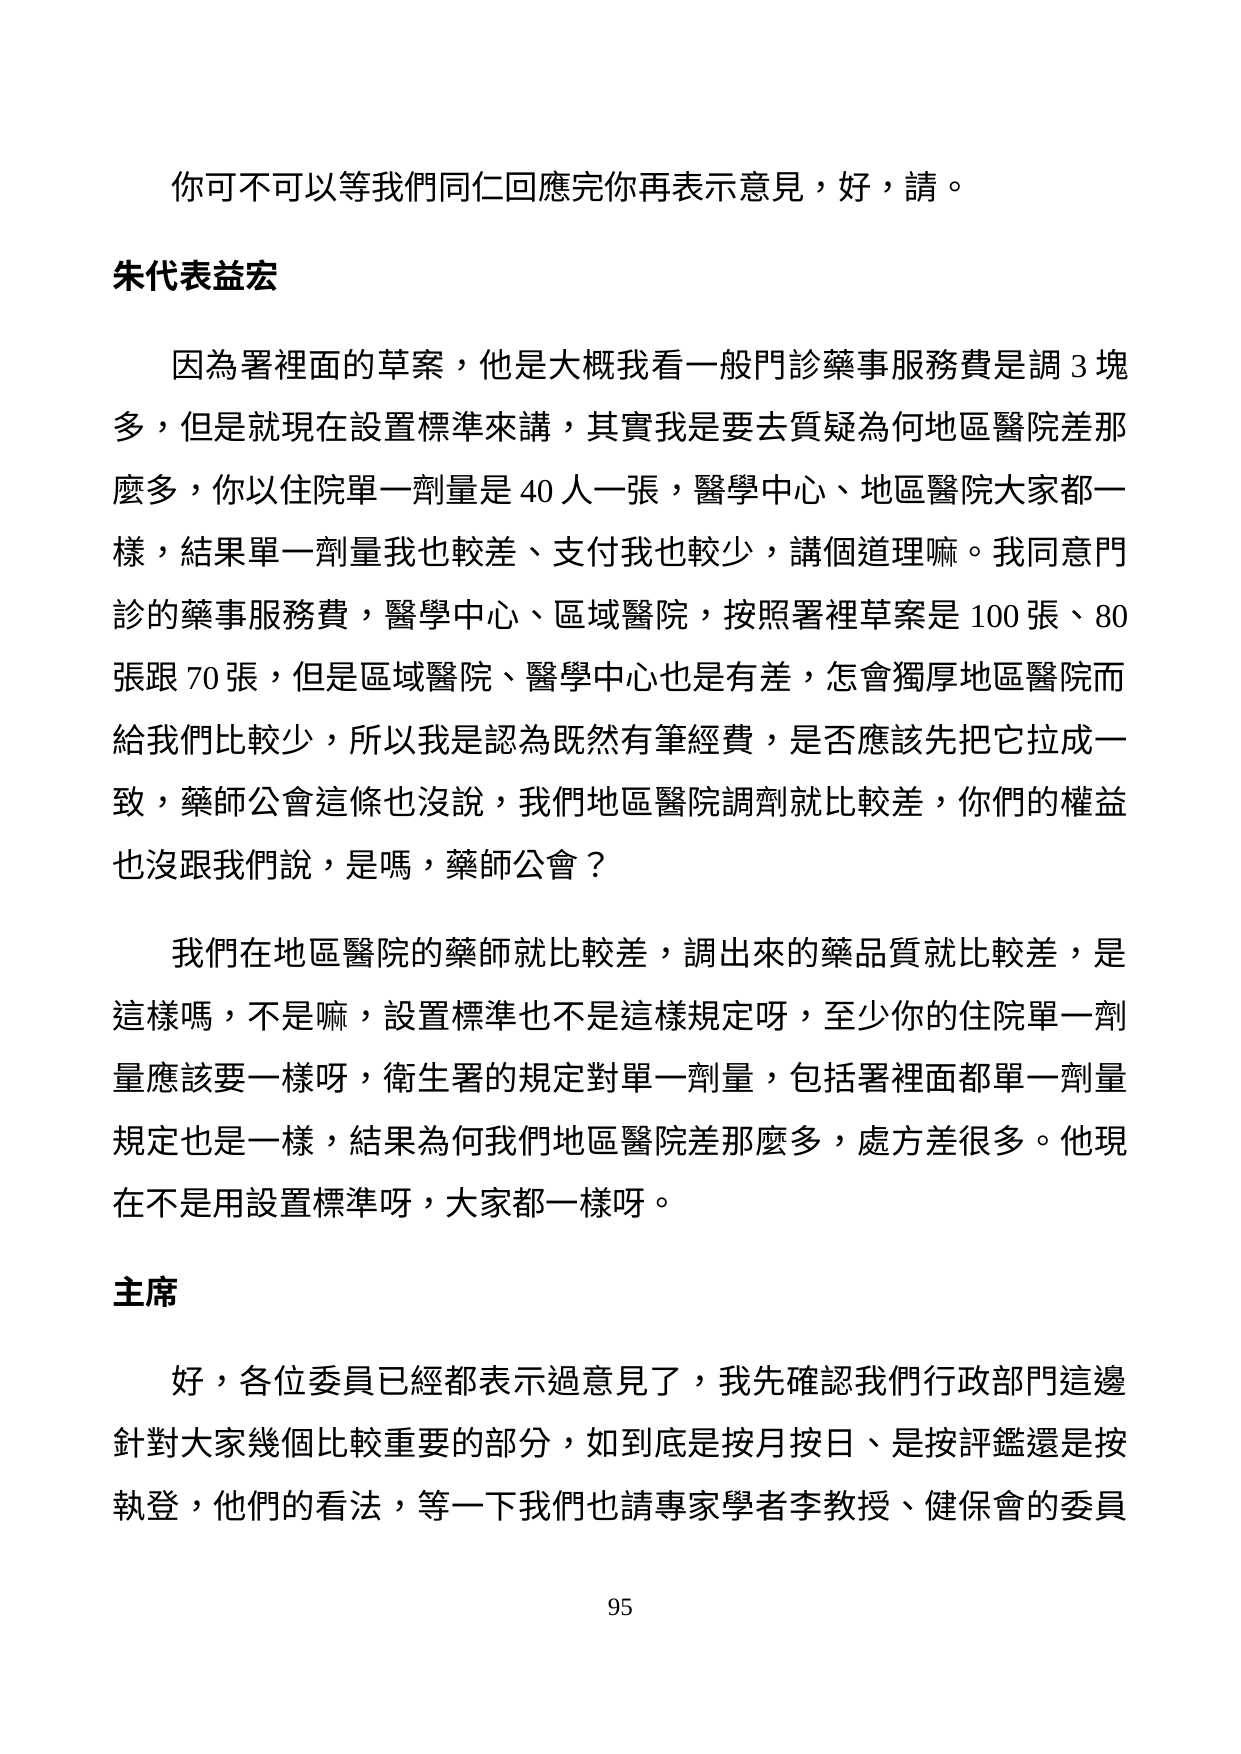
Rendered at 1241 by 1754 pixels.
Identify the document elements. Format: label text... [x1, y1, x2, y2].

text 主席 [112, 1248, 1128, 1311]
text 你可不可以等我們同仁回應完你再表示意見，好，請。 [112, 143, 1128, 206]
text 因為署裡面的草案，他是大概我看一般門診藥事服務費是調3塊多，但是就現在設置標準來講，其實我是要去質疑為何地區醫院差那麼多，你以住院單一劑量是40人一張，醫學中心、地區醫院大家都一樣，結果單一劑量我也較差、支付我也較少，講個道理嘛。我同意門診的藥事服務費，醫學中心、區域醫院，按照署裡草案是100張、80張跟70張，但是區域醫院、醫學中心也是有差，怎會獨厚地區醫院而給我們比較少，所以我是認為既然有筆經費，是否應該先把它拉成一致，藥師公會這條也沒說，我們地區醫院調劑就比較差，你們的權益也沒跟我們說，是嗎，藥師公會？ [112, 321, 1128, 883]
text 朱代表益宏 [112, 232, 1128, 295]
text 我們在地區醫院的藥師就比較差，調出來的藥品質就比較差，是這樣嗎，不是嘛，設置標準也不是這樣規定呀，至少你的住院單一劑量應該要一樣呀，衛生署的規定對單一劑量，包括署裡面都單一劑量規定也是一樣，結果為何我們地區醫院差那麼多，處方差很多。他現在不是用設置標準呀，大家都一樣呀。 [112, 910, 1128, 1222]
text 好，各位委員已經都表示過意見了，我先確認我們行政部門這邊針對大家幾個比較重要的部分，如到底是按月按日、是按評鑑還是按執登，他們的看法，等一下我們也請專家學者李教授、健保會的委員 [112, 1337, 1128, 1525]
